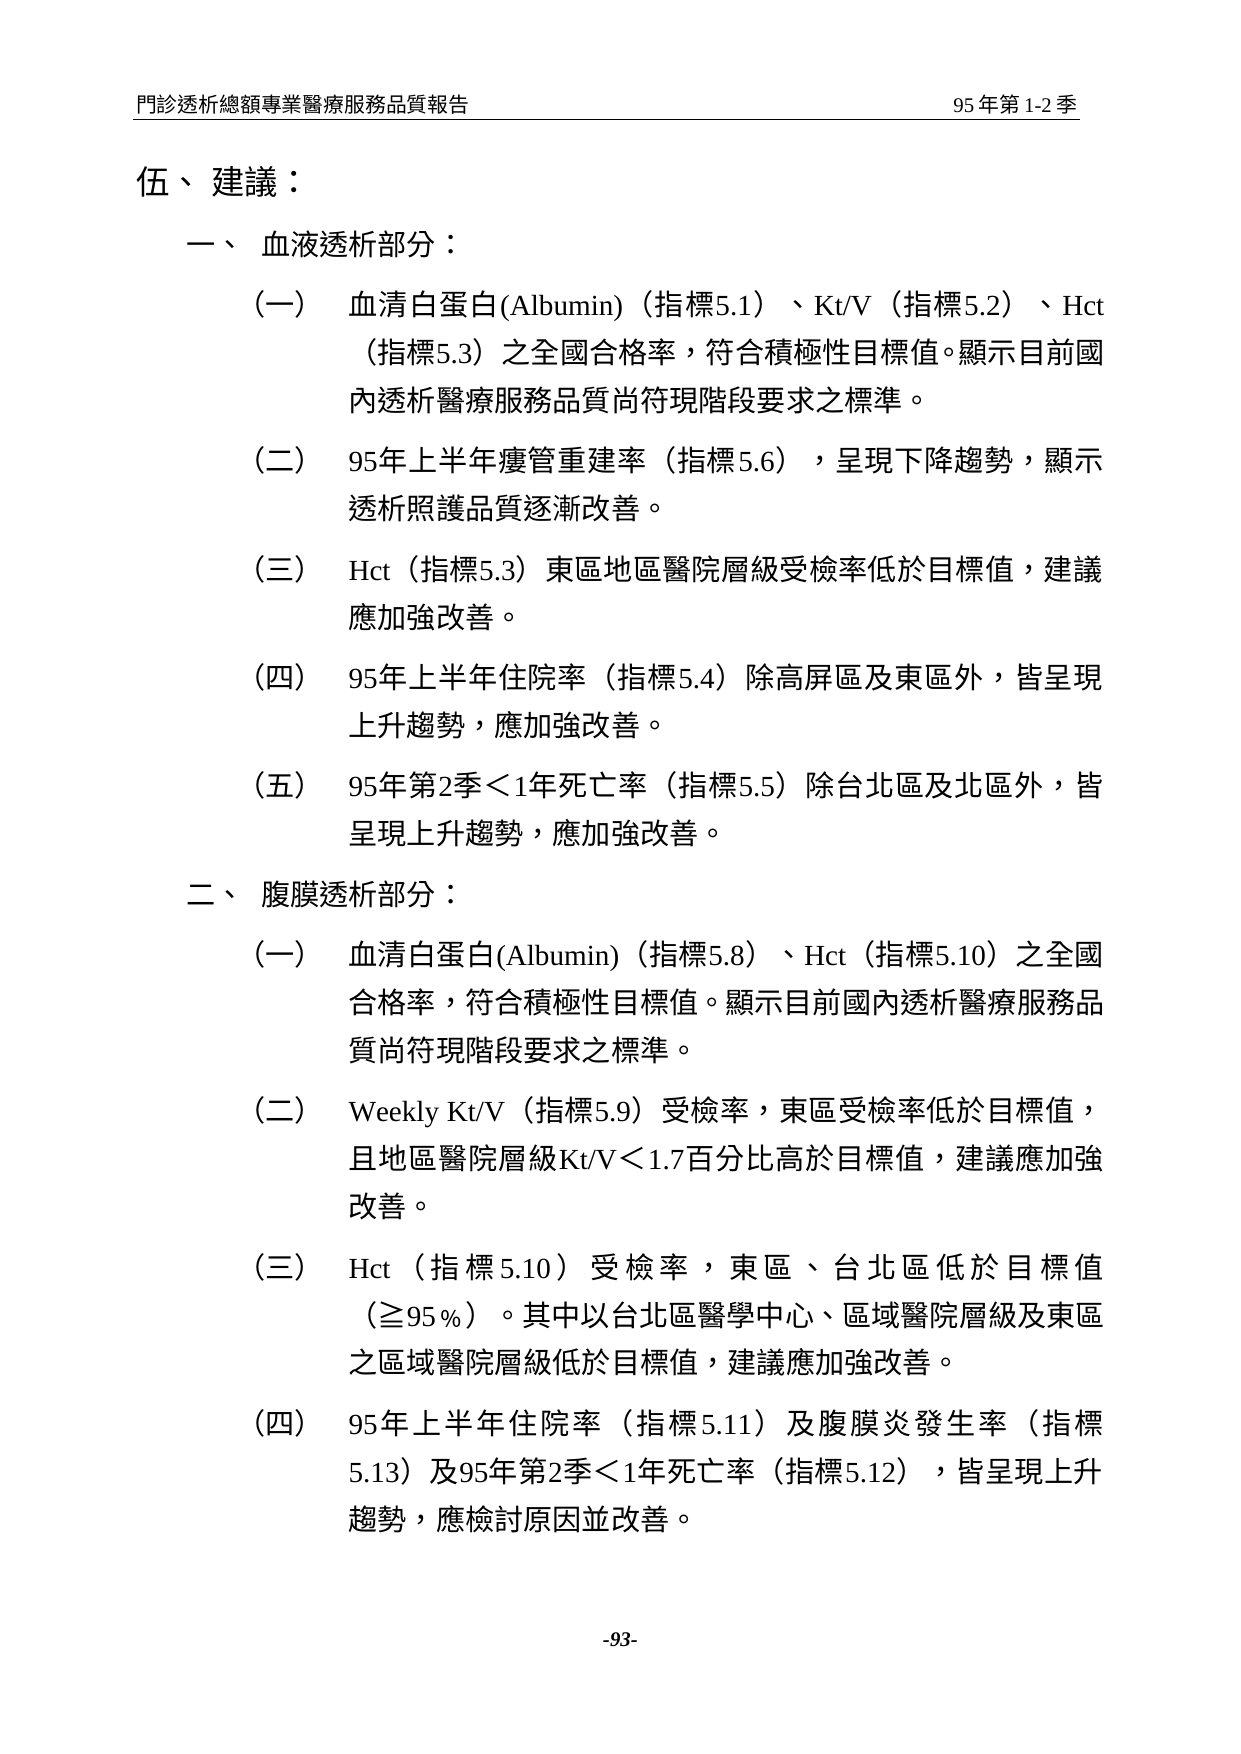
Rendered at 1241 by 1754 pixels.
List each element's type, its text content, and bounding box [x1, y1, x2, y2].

list Weekly Kt/V（指標5.9）受檢率，東區受檢率低於目標值，且地區醫院層級Kt/V＜1.7百分比高於目標值，建議應加強改善。 [236, 1083, 1104, 1227]
list Hct（指標5.3）東區地區醫院層級受檢率低於目標值，建議應加強改善。 [236, 542, 1104, 638]
list 95年上半年住院率（指標5.11）及腹膜炎發生率（指標5.13）及95年第2季＜1年死亡率（指標5.12），皆呈現上升趨勢，應檢討原因並改善。 [236, 1396, 1104, 1540]
list 血液透析部分： [186, 217, 1104, 265]
list 血清白蛋白(Albumin)（指標5.8）、Hct（指標5.10）之全國合格率，符合積極性目標值。顯示目前國內透析醫療服務品質尚符現階段要求之標準。 [236, 927, 1104, 1071]
list 建議： [136, 156, 1104, 204]
list 95年上半年住院率（指標5.4）除高屏區及東區外，皆呈現上升趨勢，應加強改善。 [236, 650, 1104, 746]
list 血清白蛋白(Albumin)（指標5.1）、Kt/V（指標5.2）、Hct（指標5.3）之全國合格率，符合積極性目標值。顯示目前國內透析醫療服務品質尚符現階段要求之標準。 [236, 277, 1104, 421]
list 95年上半年瘻管重建率（指標5.6），呈現下降趨勢，顯示透析照護品質逐漸改善。 [236, 433, 1104, 529]
list Hct（指標5.10）受檢率，東區、台北區低於目標值（≧95﹪）。其中以台北區醫學中心、區域醫院層級及東區之區域醫院層級低於目標值，建議應加強改善。 [236, 1240, 1104, 1383]
list 腹膜透析部分： [186, 867, 1104, 915]
list 95年第2季＜1年死亡率（指標5.5）除台北區及北區外，皆呈現上升趨勢，應加強改善。 [236, 758, 1104, 854]
